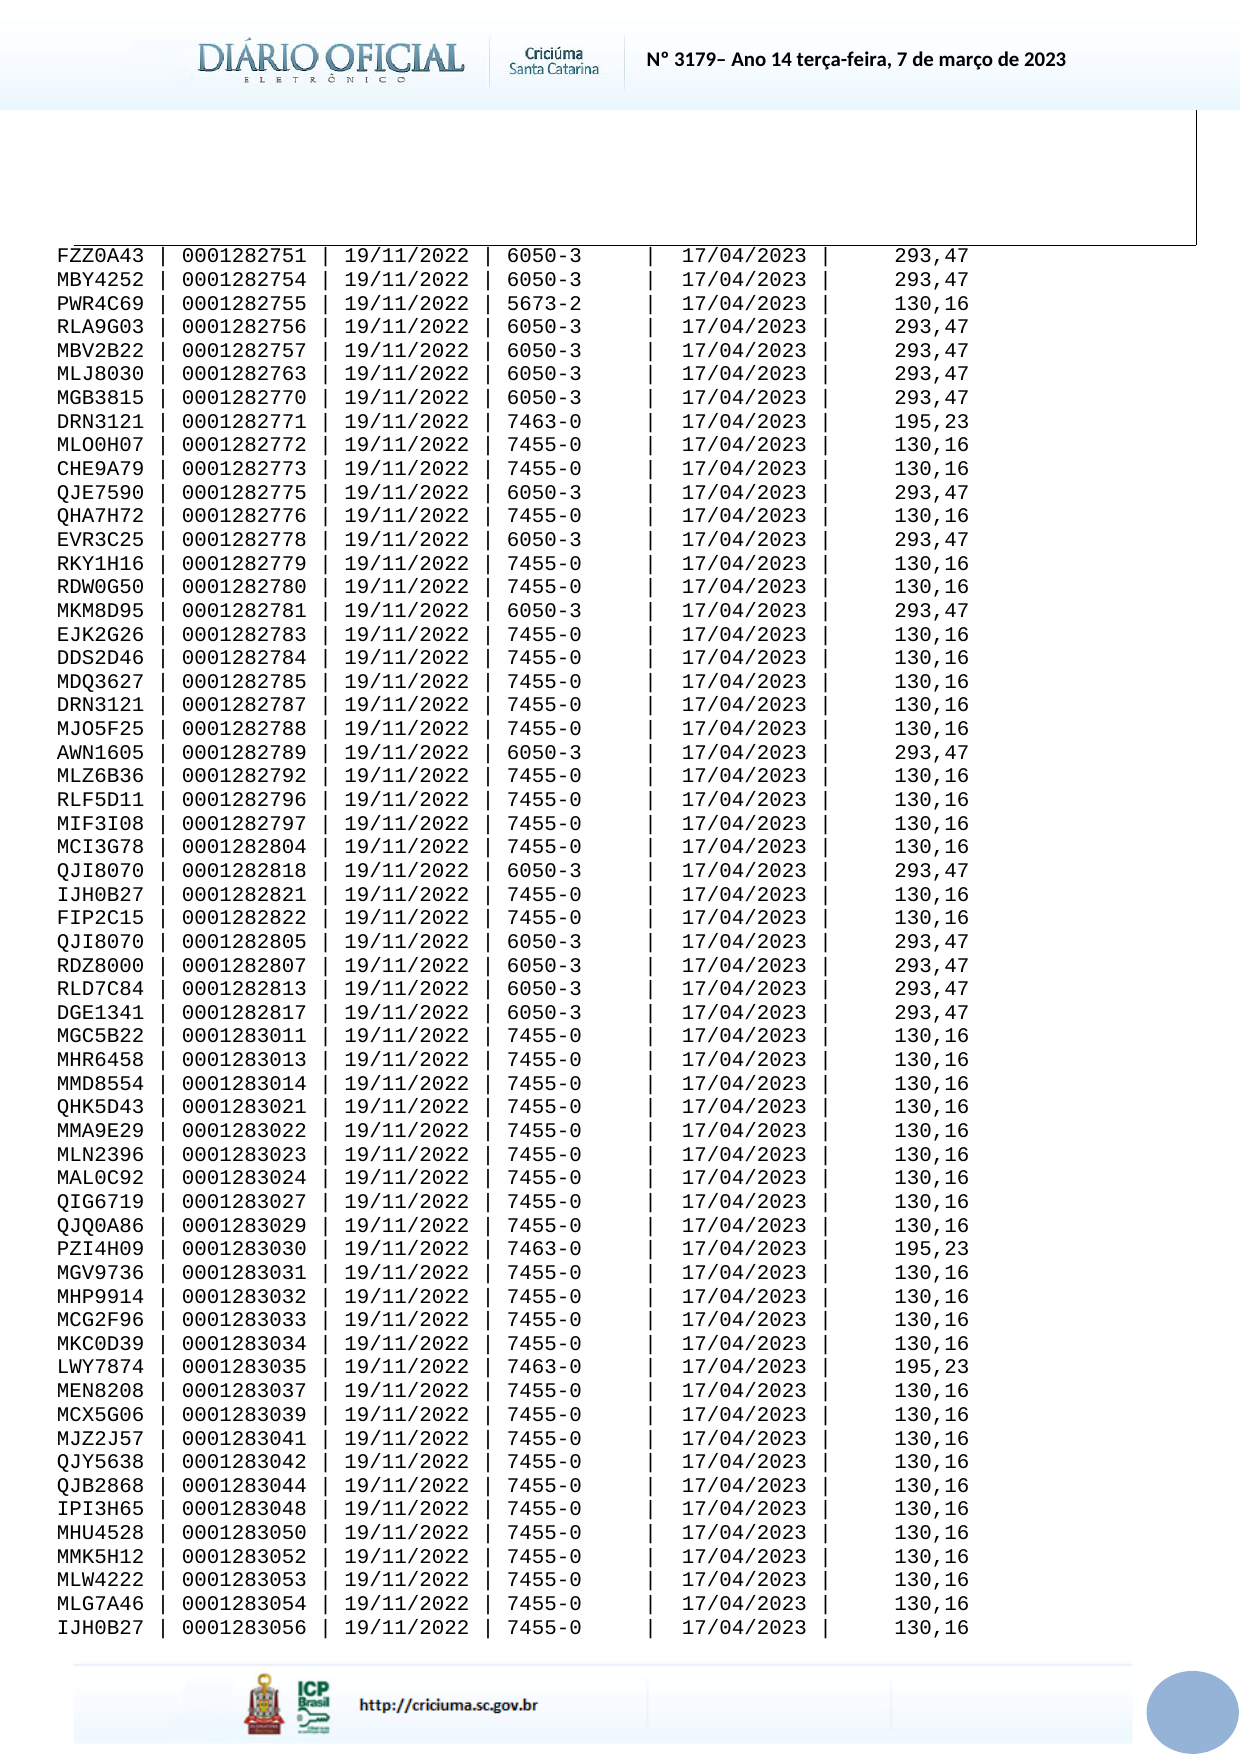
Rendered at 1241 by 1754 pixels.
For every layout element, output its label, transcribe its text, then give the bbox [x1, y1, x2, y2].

text DRN3121 | 0001282787 | 19/11/2022 | 7455-0 | 17/04/2023 | 130,16 [44, 694, 1196, 718]
text RLF5D11 | 0001282796 | 19/11/2022 | 7455-0 | 17/04/2023 | 130,16 [44, 789, 1196, 813]
text MHU4528 | 0001283050 | 19/11/2022 | 7455-0 | 17/04/2023 | 130,16 [44, 1522, 1196, 1546]
text RDZ8000 | 0001282807 | 19/11/2022 | 6050-3 | 17/04/2023 | 293,47 [44, 954, 1196, 978]
text MLZ6B36 | 0001282792 | 19/11/2022 | 7455-0 | 17/04/2023 | 130,16 [44, 765, 1196, 789]
text QHA7H72 | 0001282776 | 19/11/2022 | 7455-0 | 17/04/2023 | 130,16 [44, 505, 1196, 529]
text IJH0B27 | 0001283056 | 19/11/2022 | 7455-0 | 17/04/2023 | 130,16 [44, 1617, 1196, 1640]
text DDS2D46 | 0001282784 | 19/11/2022 | 7455-0 | 17/04/2023 | 130,16 [44, 647, 1196, 671]
text MMK5H12 | 0001283052 | 19/11/2022 | 7455-0 | 17/04/2023 | 130,16 [44, 1546, 1196, 1569]
text QJY5638 | 0001283042 | 19/11/2022 | 7455-0 | 17/04/2023 | 130,16 [44, 1451, 1196, 1475]
text QJB2868 | 0001283044 | 19/11/2022 | 7455-0 | 17/04/2023 | 130,16 [44, 1475, 1196, 1498]
text CHE9A79 | 0001282773 | 19/11/2022 | 7455-0 | 17/04/2023 | 130,16 [44, 458, 1196, 482]
text MLJ8030 | 0001282763 | 19/11/2022 | 6050-3 | 17/04/2023 | 293,47 [44, 363, 1196, 387]
text FIP2C15 | 0001282822 | 19/11/2022 | 7455-0 | 17/04/2023 | 130,16 [44, 907, 1196, 931]
text FZZ0A43 | 0001282751 | 19/11/2022 | 6050-3 | 17/04/2023 | 293,47 [44, 245, 1196, 269]
text EVR3C25 | 0001282778 | 19/11/2022 | 6050-3 | 17/04/2023 | 293,47 [44, 529, 1196, 553]
text MBY4252 | 0001282754 | 19/11/2022 | 6050-3 | 17/04/2023 | 293,47 [44, 269, 1196, 292]
text DGE1341 | 0001282817 | 19/11/2022 | 6050-3 | 17/04/2023 | 293,47 [44, 1002, 1196, 1026]
text MLG7A46 | 0001283054 | 19/11/2022 | 7455-0 | 17/04/2023 | 130,16 [44, 1593, 1196, 1617]
text QJI8070 | 0001282805 | 19/11/2022 | 6050-3 | 17/04/2023 | 293,47 [44, 931, 1196, 954]
text IJH0B27 | 0001282821 | 19/11/2022 | 7455-0 | 17/04/2023 | 130,16 [44, 884, 1196, 907]
text IPI3H65 | 0001283048 | 19/11/2022 | 7455-0 | 17/04/2023 | 130,16 [44, 1498, 1196, 1522]
text MEN8208 | 0001283037 | 19/11/2022 | 7455-0 | 17/04/2023 | 130,16 [44, 1380, 1196, 1404]
text MIF3I08 | 0001282797 | 19/11/2022 | 7455-0 | 17/04/2023 | 130,16 [44, 813, 1196, 836]
text PZI4H09 | 0001283030 | 19/11/2022 | 7463-0 | 17/04/2023 | 195,23 [44, 1238, 1196, 1262]
text MMA9E29 | 0001283022 | 19/11/2022 | 7455-0 | 17/04/2023 | 130,16 [44, 1120, 1196, 1144]
text MDQ3627 | 0001282785 | 19/11/2022 | 7455-0 | 17/04/2023 | 130,16 [44, 671, 1196, 694]
text MCI3G78 | 0001282804 | 19/11/2022 | 7455-0 | 17/04/2023 | 130,16 [44, 836, 1196, 860]
text MJO5F25 | 0001282788 | 19/11/2022 | 7455-0 | 17/04/2023 | 130,16 [44, 718, 1196, 742]
text EJK2G26 | 0001282783 | 19/11/2022 | 7455-0 | 17/04/2023 | 130,16 [44, 623, 1196, 647]
text MGB3815 | 0001282770 | 19/11/2022 | 6050-3 | 17/04/2023 | 293,47 [44, 387, 1196, 411]
text QJI8070 | 0001282818 | 19/11/2022 | 6050-3 | 17/04/2023 | 293,47 [44, 860, 1196, 884]
text MKM8D95 | 0001282781 | 19/11/2022 | 6050-3 | 17/04/2023 | 293,47 [44, 600, 1196, 623]
text QJQ0A86 | 0001283029 | 19/11/2022 | 7455-0 | 17/04/2023 | 130,16 [44, 1215, 1196, 1238]
text MBV2B22 | 0001282757 | 19/11/2022 | 6050-3 | 17/04/2023 | 293,47 [44, 340, 1196, 363]
text MHR6458 | 0001283013 | 19/11/2022 | 7455-0 | 17/04/2023 | 130,16 [44, 1049, 1196, 1073]
text RLA9G03 | 0001282756 | 19/11/2022 | 6050-3 | 17/04/2023 | 293,47 [44, 316, 1196, 340]
text AWN1605 | 0001282789 | 19/11/2022 | 6050-3 | 17/04/2023 | 293,47 [44, 742, 1196, 765]
text RKY1H16 | 0001282779 | 19/11/2022 | 7455-0 | 17/04/2023 | 130,16 [44, 553, 1196, 576]
text MCG2F96 | 0001283033 | 19/11/2022 | 7455-0 | 17/04/2023 | 130,16 [44, 1309, 1196, 1333]
text MLO0H07 | 0001282772 | 19/11/2022 | 7455-0 | 17/04/2023 | 130,16 [44, 434, 1196, 458]
text MLW4222 | 0001283053 | 19/11/2022 | 7455-0 | 17/04/2023 | 130,16 [44, 1569, 1196, 1593]
text MJZ2J57 | 0001283041 | 19/11/2022 | 7455-0 | 17/04/2023 | 130,16 [44, 1427, 1196, 1451]
text RLD7C84 | 0001282813 | 19/11/2022 | 6050-3 | 17/04/2023 | 293,47 [44, 978, 1196, 1002]
text LWY7874 | 0001283035 | 19/11/2022 | 7463-0 | 17/04/2023 | 195,23 [44, 1357, 1196, 1380]
text QIG6719 | 0001283027 | 19/11/2022 | 7455-0 | 17/04/2023 | 130,16 [44, 1191, 1196, 1215]
text MKC0D39 | 0001283034 | 19/11/2022 | 7455-0 | 17/04/2023 | 130,16 [44, 1333, 1196, 1357]
text MGV9736 | 0001283031 | 19/11/2022 | 7455-0 | 17/04/2023 | 130,16 [44, 1262, 1196, 1286]
text MGC5B22 | 0001283011 | 19/11/2022 | 7455-0 | 17/04/2023 | 130,16 [44, 1026, 1196, 1049]
text QHK5D43 | 0001283021 | 19/11/2022 | 7455-0 | 17/04/2023 | 130,16 [44, 1096, 1196, 1120]
text RDW0G50 | 0001282780 | 19/11/2022 | 7455-0 | 17/04/2023 | 130,16 [44, 576, 1196, 600]
text QJE7590 | 0001282775 | 19/11/2022 | 6050-3 | 17/04/2023 | 293,47 [44, 482, 1196, 505]
text MAL0C92 | 0001283024 | 19/11/2022 | 7455-0 | 17/04/2023 | 130,16 [44, 1167, 1196, 1191]
text DRN3121 | 0001282771 | 19/11/2022 | 7463-0 | 17/04/2023 | 195,23 [44, 411, 1196, 434]
text MMD8554 | 0001283014 | 19/11/2022 | 7455-0 | 17/04/2023 | 130,16 [44, 1073, 1196, 1096]
text PWR4C69 | 0001282755 | 19/11/2022 | 5673-2 | 17/04/2023 | 130,16 [44, 292, 1196, 316]
text MLN2396 | 0001283023 | 19/11/2022 | 7455-0 | 17/04/2023 | 130,16 [44, 1144, 1196, 1167]
text MCX5G06 | 0001283039 | 19/11/2022 | 7455-0 | 17/04/2023 | 130,16 [44, 1404, 1196, 1427]
text MHP9914 | 0001283032 | 19/11/2022 | 7455-0 | 17/04/2023 | 130,16 [44, 1286, 1196, 1309]
